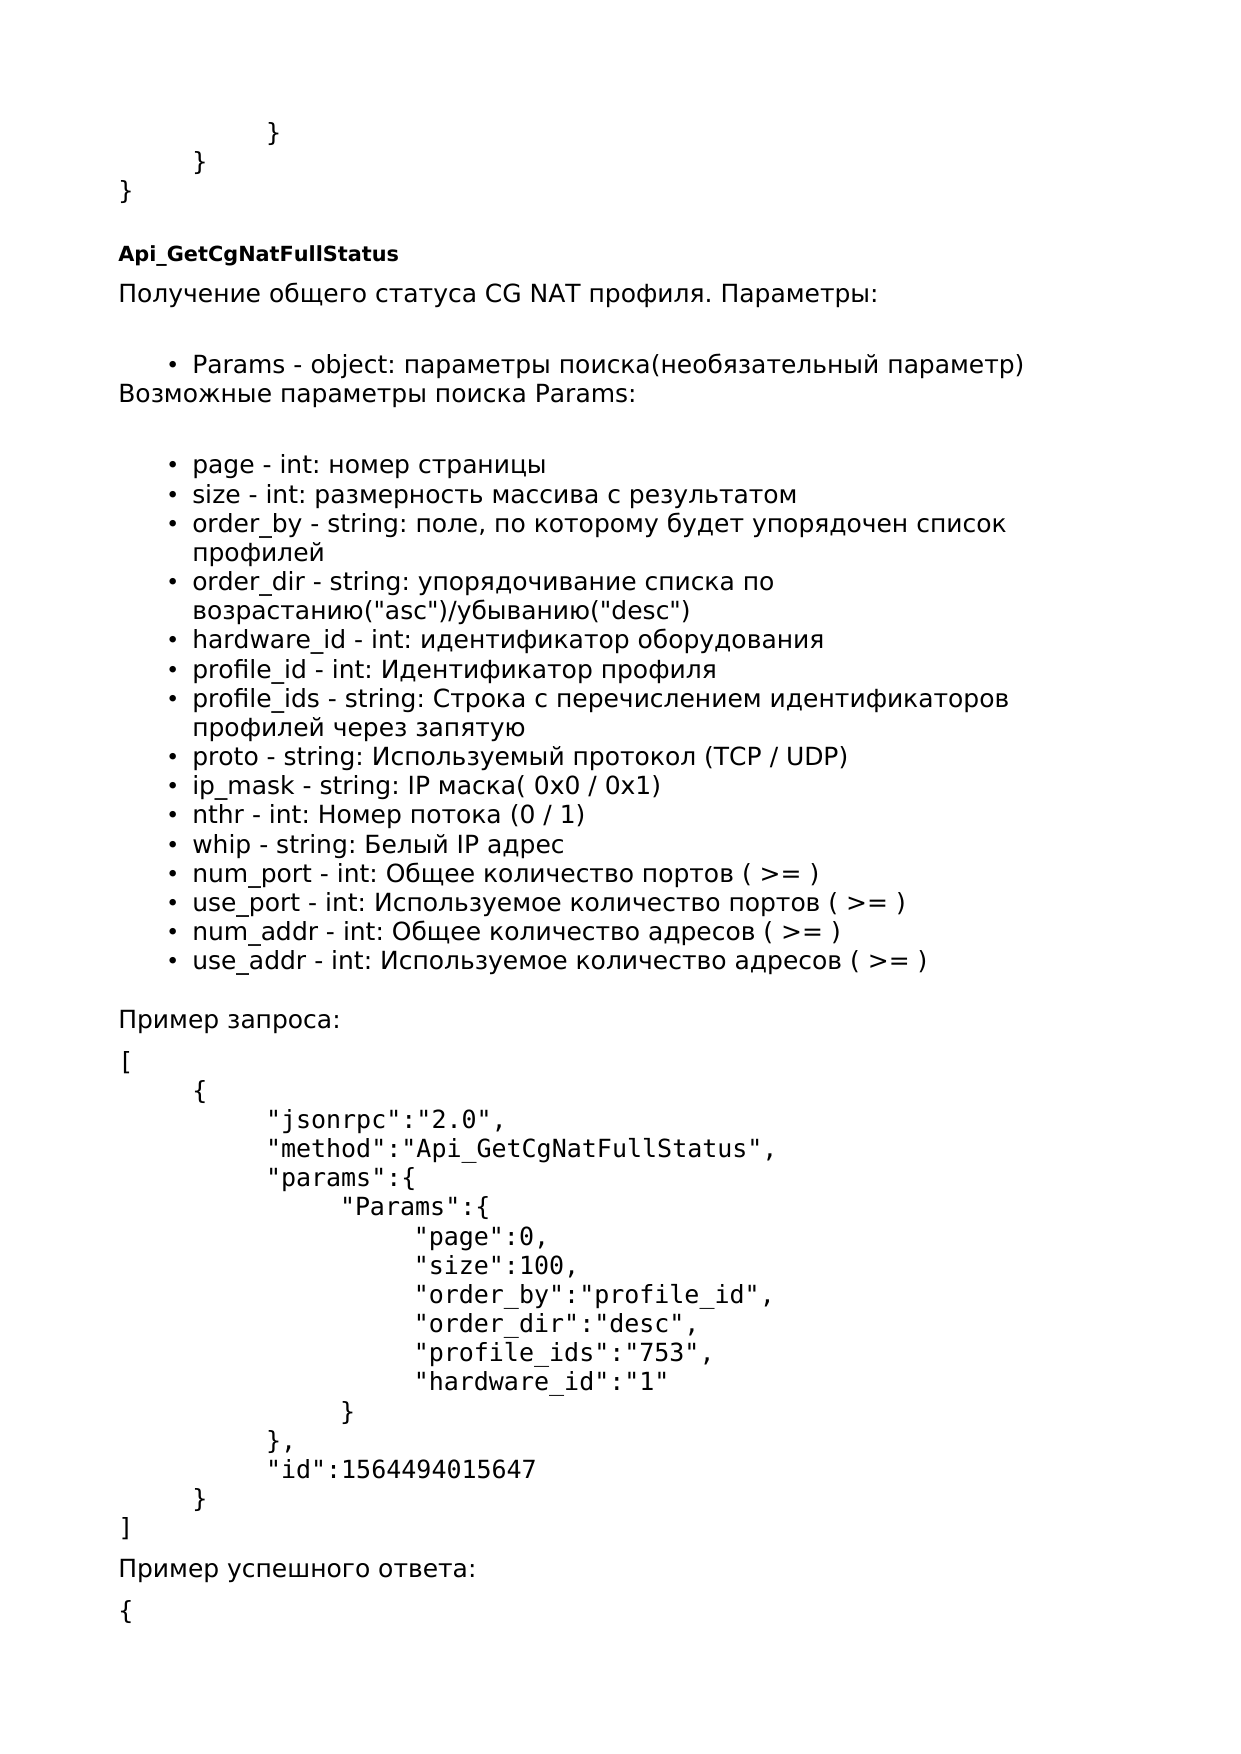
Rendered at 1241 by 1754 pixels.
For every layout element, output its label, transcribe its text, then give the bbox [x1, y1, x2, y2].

list use_port - int: Используемое количество портов ( >= ) [177, 888, 1122, 917]
subtitle Api_GetCgNatFullStatus [118, 242, 1122, 267]
list Params - object: параметры поиска(необязательный параметр) [177, 350, 1122, 379]
text [ { "jsonrpc":"2.0", "method":"Api_GetCgNatFullStatus", "params":{ "Params":{ "page":0, "size":100, "order_by":"profile_id", "order_dir":"desc", "profile_ids":"753", "hardware_id":"1" } }, "id":1564494015647 } ] [118, 1047, 1122, 1543]
text { [118, 1596, 1122, 1625]
list page - int: номер страницы [177, 451, 1122, 480]
list proto - string: Используемый протокол (TCP / UDP) [177, 742, 1122, 771]
text Возможные параметры поиска Params: [118, 379, 1122, 409]
list nthr - int: Номер потока (0 / 1) [177, 801, 1122, 830]
list order_by - string: поле, по которому будет упорядочен список профилей [177, 509, 1122, 567]
text Пример запроса: [118, 1005, 1122, 1034]
list num_port - int: Общее количество портов ( >= ) [177, 859, 1122, 888]
list size - int: размерность массива с результатом [177, 480, 1122, 509]
list num_addr - int: Общее количество адресов ( >= ) [177, 917, 1122, 946]
list profile_ids - string: Строка с перечислением идентификаторов профилей через запятую [177, 684, 1122, 742]
list profile_id - int: Идентификатор профиля [177, 655, 1122, 684]
list use_addr - int: Используемое количество адресов ( >= ) [177, 946, 1122, 976]
list hardware_id - int: идентификатор оборудования [177, 626, 1122, 655]
list order_dir - string: упорядочивание списка по возрастанию("asc")/убыванию("desc") [177, 567, 1122, 626]
text Получение общего статуса CG NAT профиля. Параметры: [118, 279, 1122, 308]
text Пример успешного ответа: [118, 1554, 1122, 1583]
list ip_mask - string: IP маска( 0x0 / 0x1) [177, 771, 1122, 801]
list whip - string: Белый IP адрес [177, 830, 1122, 859]
text } } } [118, 118, 1122, 206]
